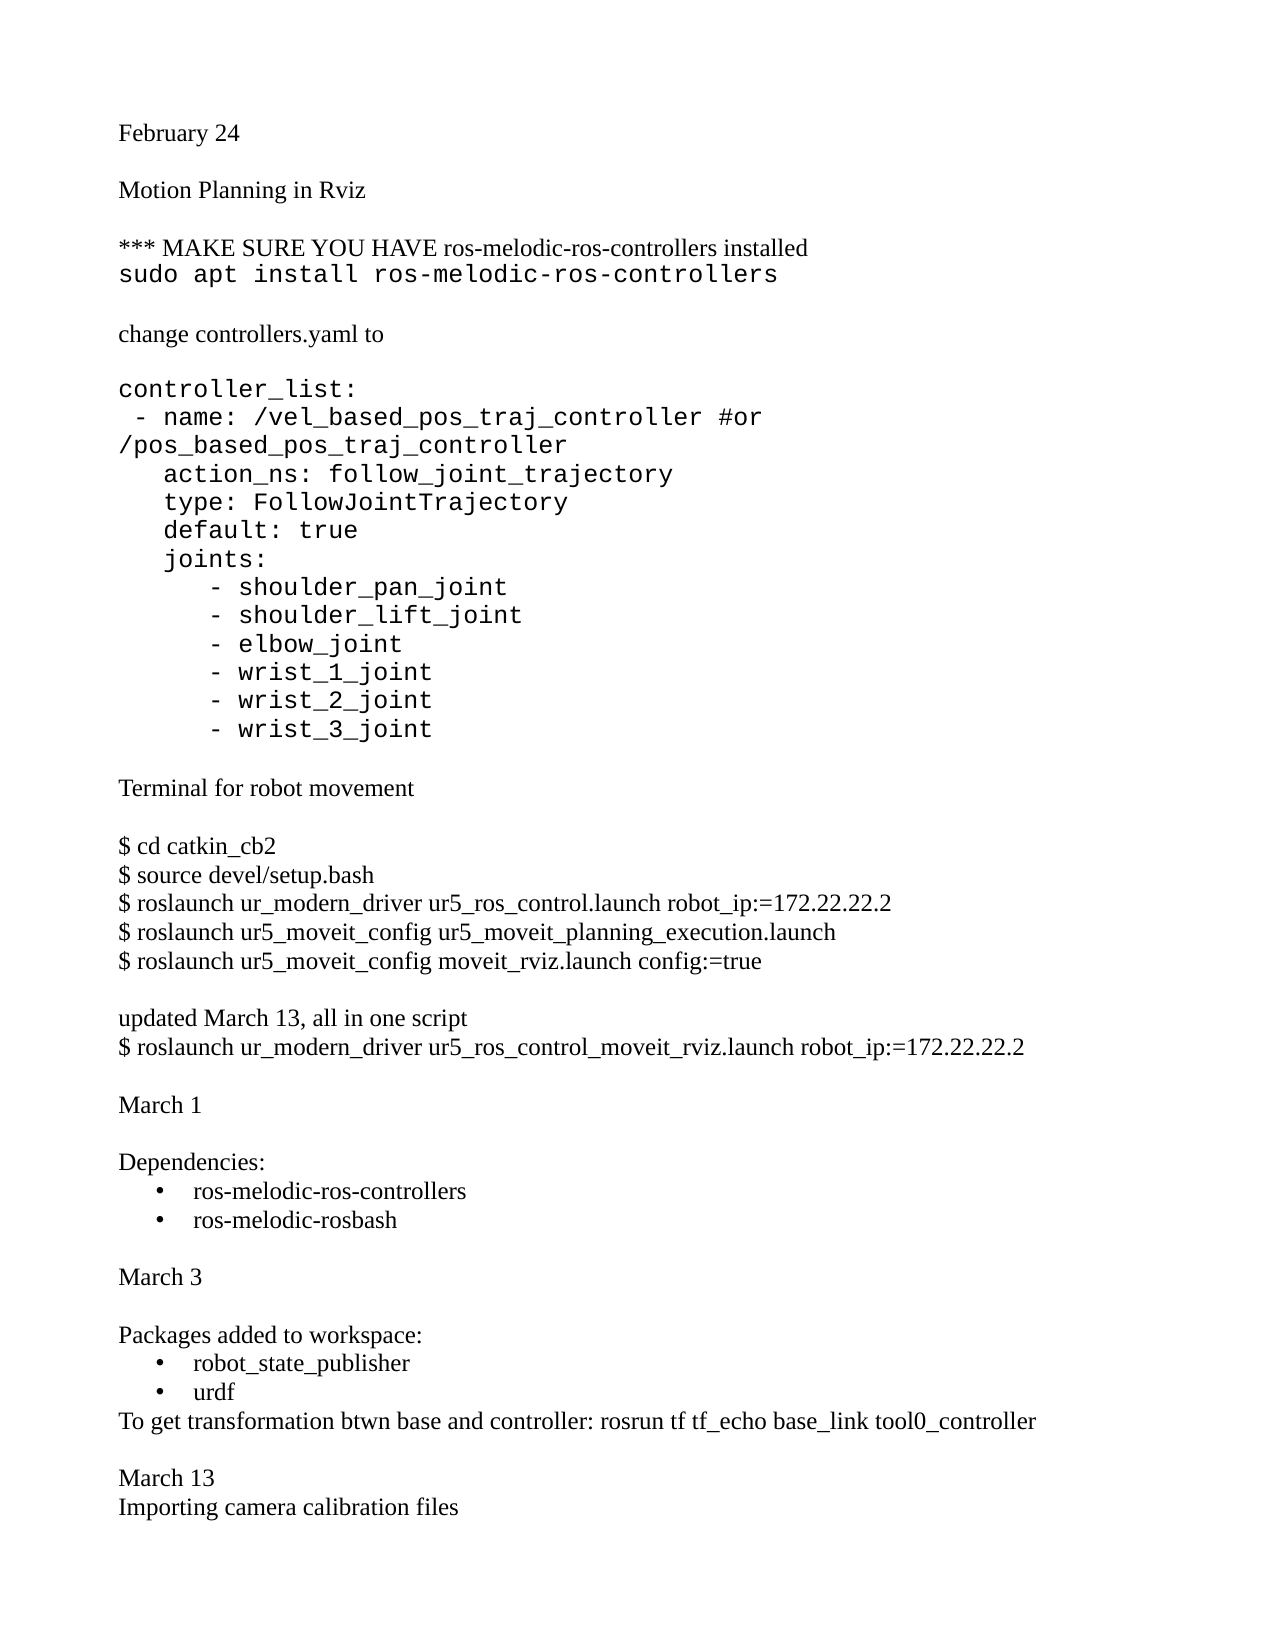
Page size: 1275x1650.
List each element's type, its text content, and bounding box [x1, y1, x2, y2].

text - wrist_1_joint [118, 660, 1157, 688]
text change controllers.yaml to [118, 319, 1157, 348]
text - shoulder_pan_joint [118, 575, 1157, 603]
text joints: [118, 546, 1157, 575]
text *** MAKE SURE YOU HAVE ros-melodic-ros-controllers installed [118, 233, 1157, 262]
text $ roslaunch ur_modern_driver ur5_ros_control_moveit_rviz.launch robot_ip:=172.22.22.2 [118, 1032, 1157, 1061]
text updated March 13, all in one script [118, 1003, 1157, 1032]
list robot_state_publisher [156, 1348, 1157, 1377]
text Dependencies: [118, 1118, 1157, 1176]
text - wrist_3_joint [118, 716, 1157, 745]
text - wrist_2_joint [118, 688, 1157, 716]
list urdf [156, 1377, 1157, 1406]
text March 1 [118, 1090, 1157, 1118]
text March 13 [118, 1463, 1157, 1492]
text sudo apt install ros-melodic-ros-controllers [118, 262, 1157, 290]
text default: true [118, 518, 1157, 546]
text type: FollowJointTrajectory [118, 490, 1157, 518]
text Motion Planning in Rviz [118, 176, 1157, 204]
text $ source devel/setup.bash [118, 860, 1157, 888]
list ros-melodic-ros-controllers [156, 1176, 1157, 1205]
text - shoulder_lift_joint [118, 603, 1157, 631]
text March 3 [118, 1262, 1157, 1291]
text - elbow_joint [118, 631, 1157, 660]
text controller_list: [118, 376, 1157, 405]
text $ roslaunch ur_modern_driver ur5_ros_control.launch robot_ip:=172.22.22.2 [118, 888, 1157, 917]
text Packages added to workspace: [118, 1320, 1157, 1348]
text Importing camera calibration files [118, 1492, 1157, 1521]
text $ roslaunch ur5_moveit_config ur5_moveit_planning_execution.launch [118, 917, 1157, 946]
text Terminal for robot movement [118, 773, 1157, 802]
text $ roslaunch ur5_moveit_config moveit_rviz.launch config:=true [118, 946, 1157, 975]
text February 24 [118, 118, 1157, 147]
text To get transformation btwn base and controller: rosrun tf tf_echo base_link tool0_controller [118, 1406, 1157, 1435]
text action_ns: follow_joint_trajectory [118, 461, 1157, 490]
text $ cd catkin_cb2 [118, 831, 1157, 860]
list ros-melodic-rosbash [156, 1205, 1157, 1233]
text - name: /vel_based_pos_traj_controller #or /pos_based_pos_traj_controller [118, 405, 1157, 461]
